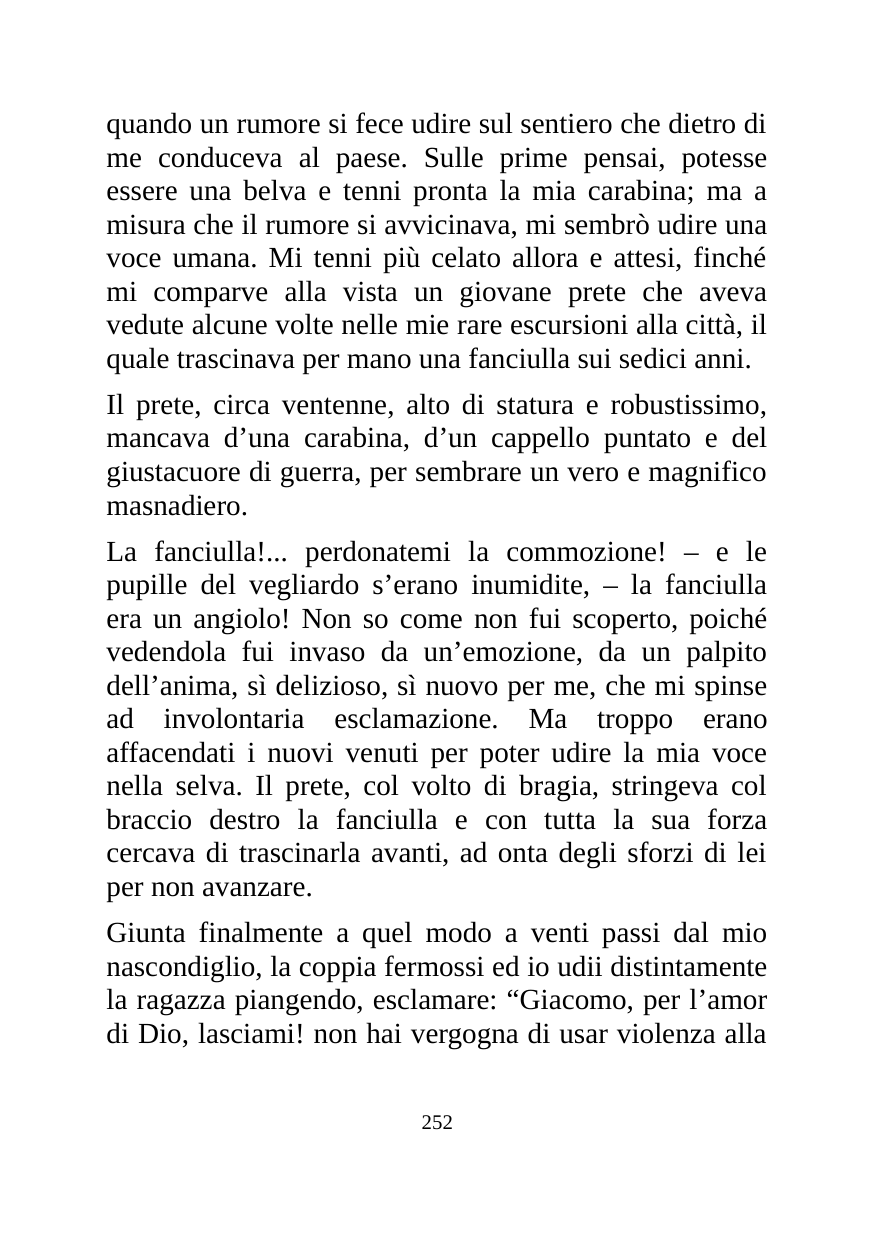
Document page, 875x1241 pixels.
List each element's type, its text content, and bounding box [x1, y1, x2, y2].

text quando un rumore si fece udire sul sentiero che dietro di me conduceva al paese. Sulle prime pensai, potesse essere una belva e tenni pronta la mia carabina; ma a misura che il rumore si avvicinava, mi sembrò udire una voce umana. Mi tenni più celato allora e attesi, finché mi comparve alla vista un giovane prete che aveva vedute alcune volte nelle mie rare escursioni alla città, il quale trascinava per mano una fanciulla sui sedici anni. [106, 106, 768, 374]
text La fanciulla!... perdonatemi la commozione! – e le pupille del vegliardo s’erano inumidite, – la fanciulla era un angiolo! Non so come non fui scoperto, poiché vedendola fui invaso da un’emozione, da un palpito dell’anima, sì delizioso, sì nuovo per me, che mi spinse ad involontaria esclamazione. Ma troppo erano affacendati i nuovi venuti per poter udire la mia voce nella selva. Il prete, col volto di bragia, stringeva col braccio destro la fanciulla e con tutta la sua forza cercava di trascinarla avanti, ad onta degli sforzi di lei per non avanzare. [106, 534, 768, 903]
text Giunta finalmente a quel modo a venti passi dal mio nascondiglio, la coppia fermossi ed io udii distintamente la ragazza piangendo, esclamare: “Giacomo, per l’amor di Dio, lasciami! non hai vergogna di usar violenza alla [106, 915, 768, 1049]
text Il prete, circa ventenne, alto di statura e robustissimo, mancava d’una carabina, d’un cappello puntato e del giustacuore di guerra, per sembrare un vero e magnifico masnadiero. [106, 387, 768, 521]
